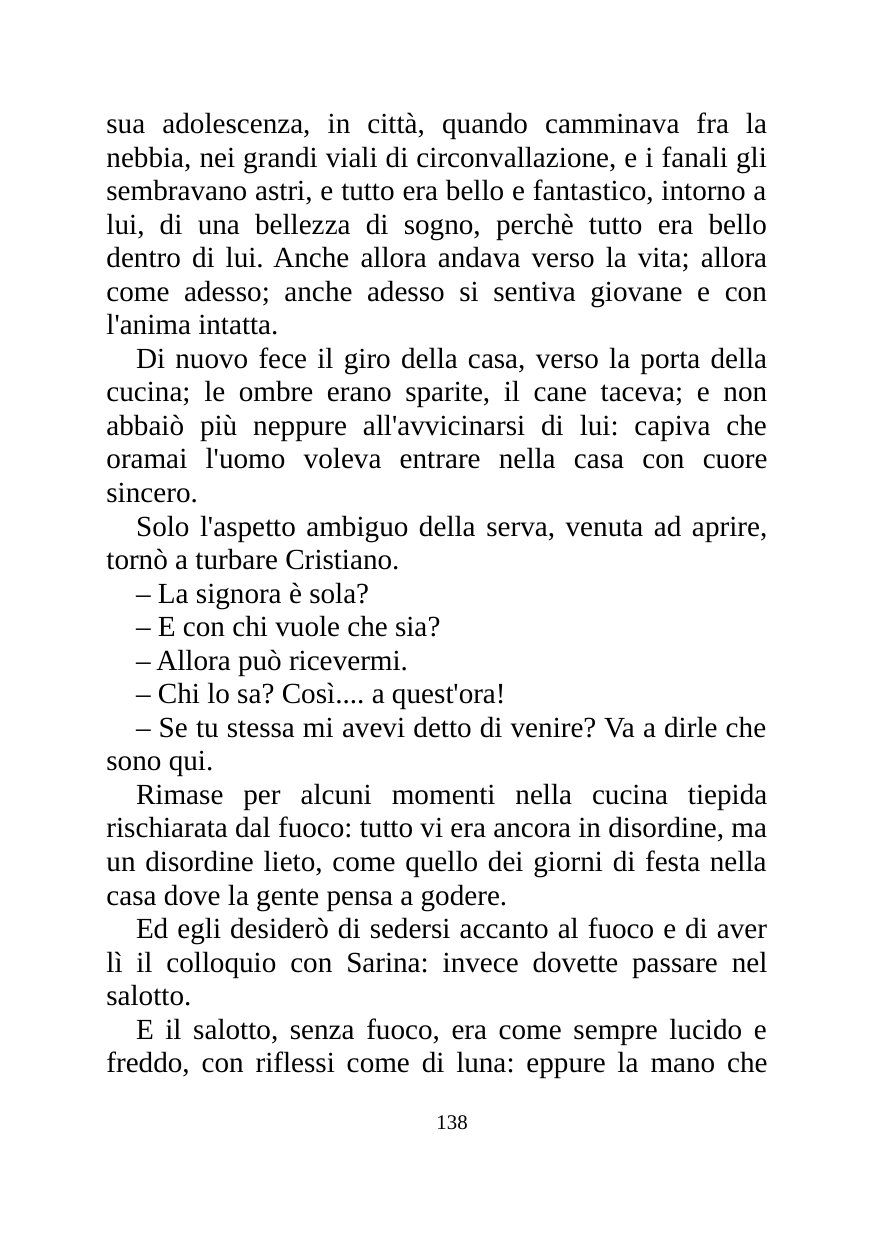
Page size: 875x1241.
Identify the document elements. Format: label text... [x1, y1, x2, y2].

text – Allora può ricevermi. [106, 643, 768, 676]
text Ed egli desiderò di sedersi accanto al fuoco e di aver lì il colloquio con Sarina: invece dovette passare nel salotto. [106, 911, 768, 1012]
text Di nuovo fece il giro della casa, verso la porta della cucina; le ombre erano sparite, il cane taceva; e non abbaiò più neppure all'avvicinarsi di lui: capiva che oramai l'uomo voleva entrare nella casa con cuore sincero. [106, 341, 768, 509]
text Rimase per alcuni momenti nella cucina tiepida rischiarata dal fuoco: tutto vi era ancora in disordine, ma un disordine lieto, come quello dei giorni di festa nella casa dove la gente pensa a godere. [106, 777, 768, 911]
text – Se tu stessa mi avevi detto di venire? Va a dirle che sono qui. [106, 710, 768, 777]
text – Chi lo sa? Così.... a quest'ora! [106, 676, 768, 710]
text E il salotto, senza fuoco, era come sempre lucido e freddo, con riflessi come di luna: eppure la mano che [106, 1012, 768, 1079]
text Solo l'aspetto ambiguo della serva, venuta ad aprire, tornò a turbare Cristiano. [106, 509, 768, 576]
text – E con chi vuole che sia? [106, 609, 768, 643]
text sua adolescenza, in città, quando camminava fra la nebbia, nei grandi viali di circonvallazione, e i fanali gli sembravano astri, e tutto era bello e fantastico, intorno a lui, di una bellezza di sogno, perchè tutto era bello dentro di lui. Anche allora andava verso la vita; allora come adesso; anche adesso si sentiva giovane e con l'anima intatta. [106, 106, 768, 341]
text – La signora è sola? [106, 576, 768, 609]
